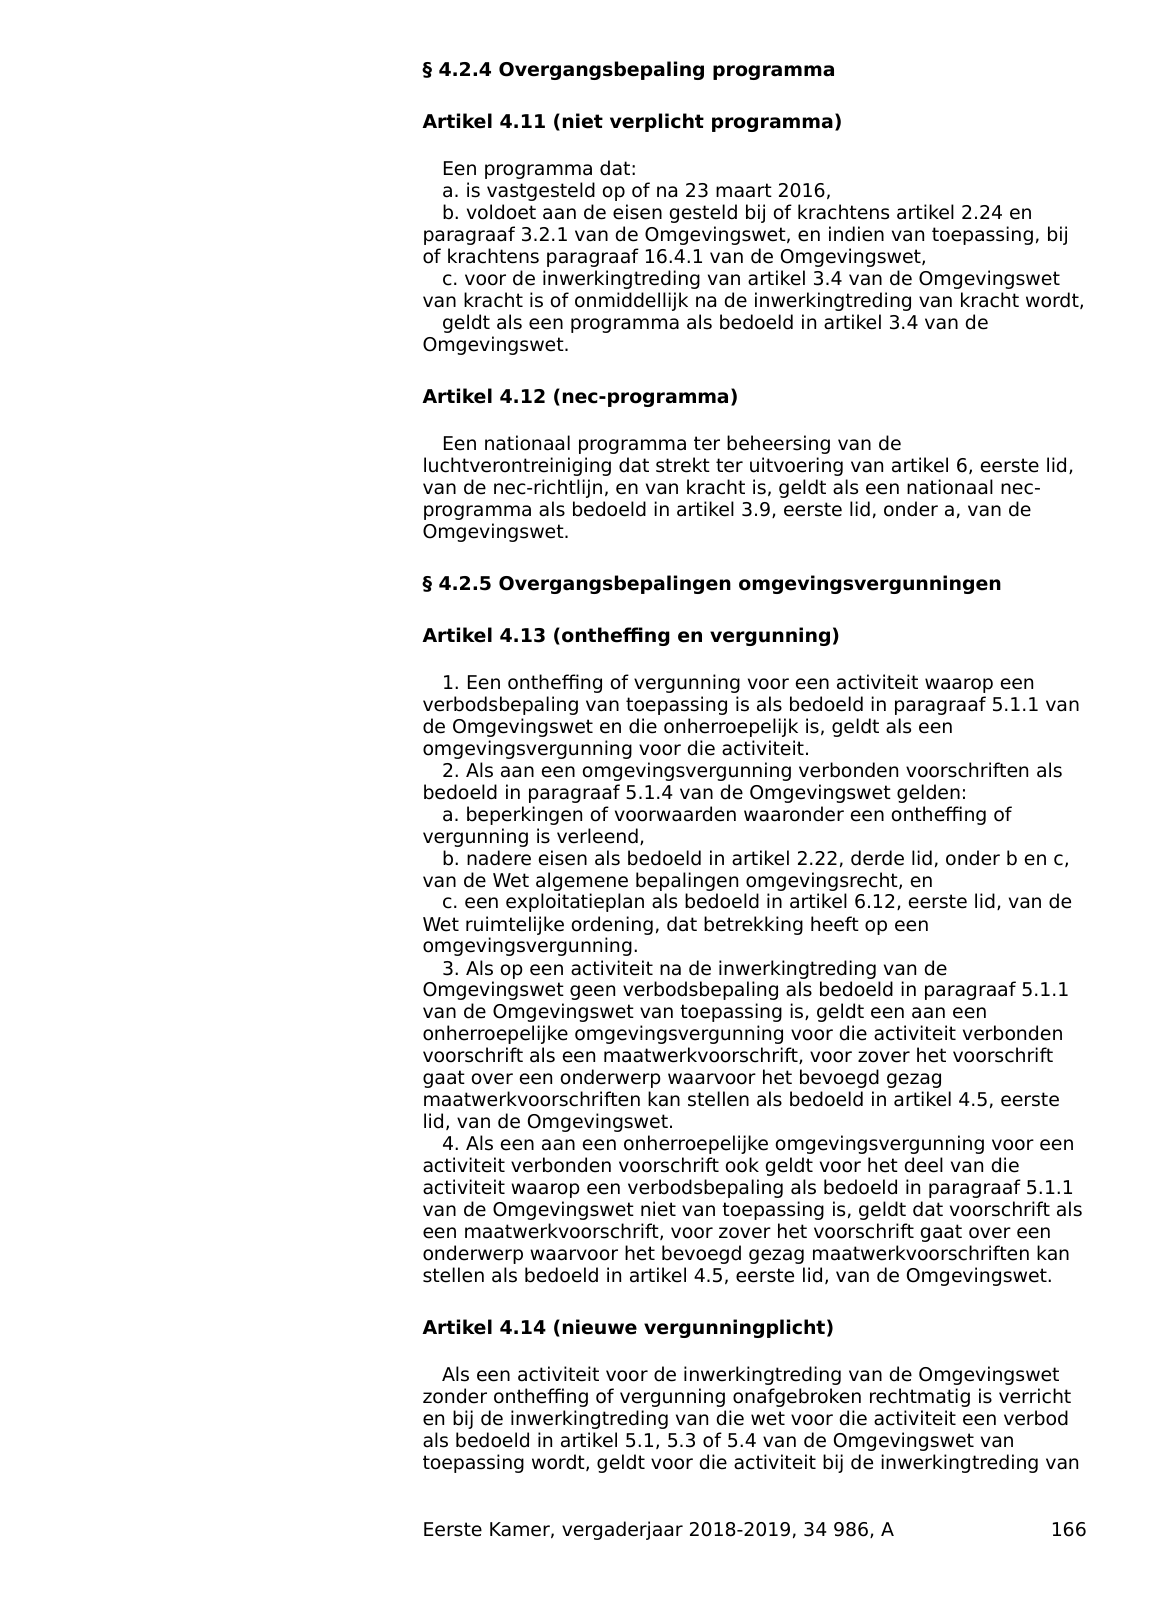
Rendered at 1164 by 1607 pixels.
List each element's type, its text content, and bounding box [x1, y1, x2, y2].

subtitle Artikel 4.12 (nec-programma) [422, 386, 1087, 408]
subtitle § 4.2.5 Overgangsbepalingen omgevingsvergunningen [422, 573, 1087, 595]
text 2. Als aan een omgevingsvergunning verbonden voorschriften als bedoeld in paragraaf 5.1.4 van de Omgevingswet gelden: [422, 759, 1087, 803]
text 4. Als een aan een onherroepelijke omgevingsvergunning voor een activiteit verbonden voorschrift ook geldt voor het deel van die activiteit waarop een verbodsbepaling als bedoeld in paragraaf 5.1.1 van de Omgevingswet niet van toepassing is, geldt dat voorschrift als een maatwerkvoorschrift, voor zover het voorschrift gaat over een onderwerp waarvoor het bevoegd gezag maatwerkvoorschriften kan stellen als bedoeld in artikel 4.5, eerste lid, van de Omgevingswet. [422, 1133, 1087, 1287]
text geldt als een programma als bedoeld in artikel 3.4 van de Omgevingswet. [422, 312, 1087, 356]
text Een programma dat: [422, 158, 1087, 180]
text b. nadere eisen als bedoeld in artikel 2.22, derde lid, onder b en c, van de Wet algemene bepalingen omgevingsrecht, en [422, 847, 1087, 891]
text 1. Een ontheffing of vergunning voor een activiteit waarop een verbodsbepaling van toepassing is als bedoeld in paragraaf 5.1.1 van de Omgevingswet en die onherroepelijk is, geldt als een omgevingsvergunning voor die activiteit. [422, 672, 1087, 759]
text b. voldoet aan de eisen gesteld bij of krachtens artikel 2.24 en paragraaf 3.2.1 van de Omgevingswet, en indien van toepassing, bij of krachtens paragraaf 16.4.1 van de Omgevingswet, [422, 202, 1087, 268]
text a. beperkingen of voorwaarden waaronder een ontheffing of vergunning is verleend, [422, 803, 1087, 847]
text 3. Als op een activiteit na de inwerkingtreding van de Omgevingswet geen verbodsbepaling als bedoeld in paragraaf 5.1.1 van de Omgevingswet van toepassing is, geldt een aan een onherroepelijke omgevingsvergunning voor die activiteit verbonden voorschrift als een maatwerkvoorschrift, voor zover het voorschrift gaat over een onderwerp waarvoor het bevoegd gezag maatwerkvoorschriften kan stellen als bedoeld in artikel 4.5, eerste lid, van de Omgevingswet. [422, 957, 1087, 1133]
subtitle Artikel 4.13 (ontheffing en vergunning) [422, 625, 1087, 647]
text c. voor de inwerkingtreding van artikel 3.4 van de Omgevingswet van kracht is of onmiddellijk na de inwerkingtreding van kracht wordt, [422, 268, 1087, 312]
subtitle Artikel 4.14 (nieuwe vergunningplicht) [422, 1317, 1087, 1339]
text c. een exploitatieplan als bedoeld in artikel 6.12, eerste lid, van de Wet ruimtelijke ordening, dat betrekking heeft op een omgevingsvergunning. [422, 891, 1087, 957]
subtitle § 4.2.4 Overgangsbepaling programma [422, 59, 1087, 81]
text Als een activiteit voor de inwerkingtreding van de Omgevingswet zonder ontheffing of vergunning onafgebroken rechtmatig is verricht en bij de inwerkingtreding van die wet voor die activiteit een verbod als bedoeld in artikel 5.1, 5.3 of 5.4 van de Omgevingswet van toepassing wordt, geldt voor die activiteit bij de inwerkingtreding van [422, 1364, 1087, 1474]
subtitle Artikel 4.11 (niet verplicht programma) [422, 111, 1087, 133]
text Een nationaal programma ter beheersing van de luchtverontreiniging dat strekt ter uitvoering van artikel 6, eerste lid, van de nec-richtlijn, en van kracht is, geldt als een nationaal nec-programma als bedoeld in artikel 3.9, eerste lid, onder a, van de Omgevingswet. [422, 433, 1087, 543]
text a. is vastgesteld op of na 23 maart 2016, [422, 180, 1087, 202]
